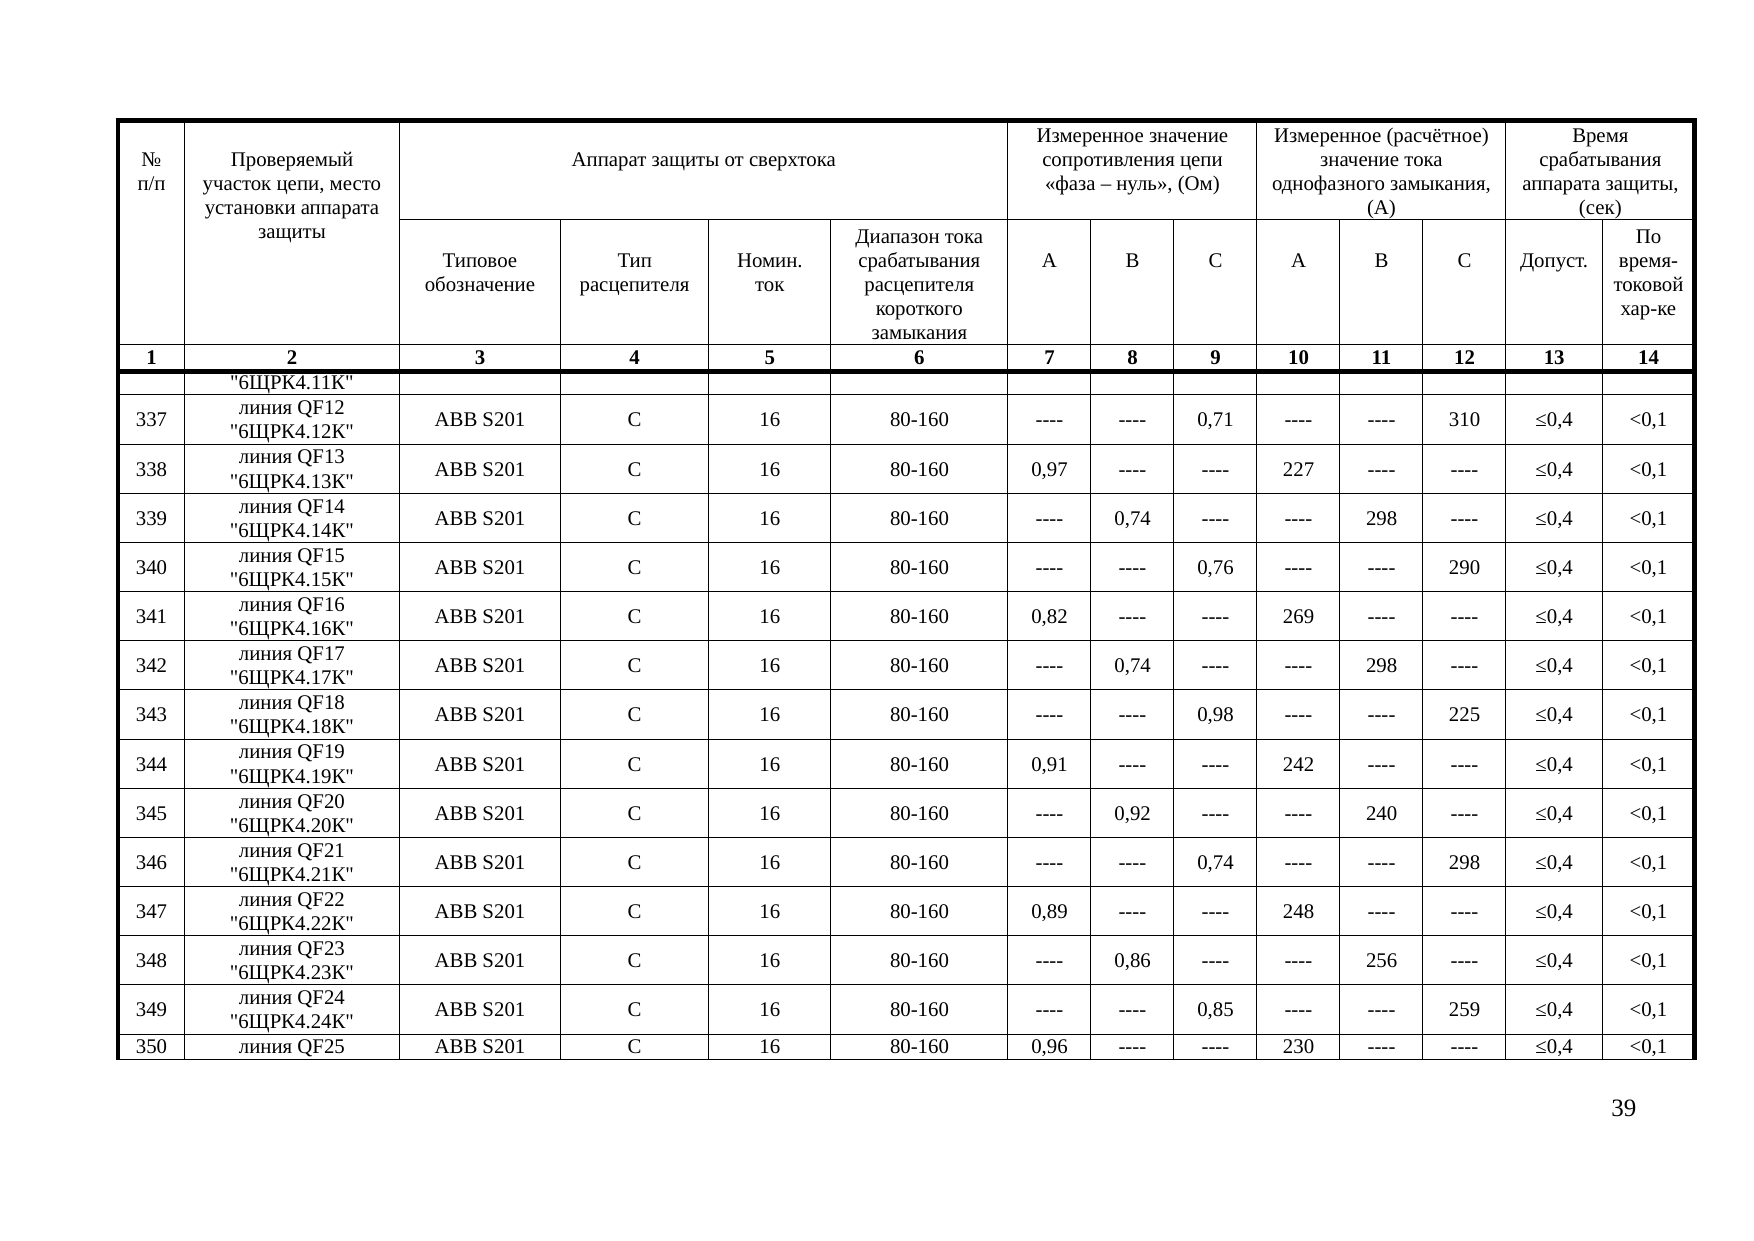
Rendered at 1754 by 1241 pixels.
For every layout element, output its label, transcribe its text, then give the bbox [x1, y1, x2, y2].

table_cell 16 [709, 641, 830, 689]
table_cell ---- [1423, 374, 1505, 394]
table_cell [120, 374, 184, 394]
table_cell 0,74 [1174, 838, 1256, 886]
table_cell [831, 374, 1007, 394]
table_cell B [1340, 220, 1422, 344]
table_cell 16 [709, 936, 830, 984]
table_cell <0,1 [1603, 445, 1692, 493]
table_cell 1 [120, 345, 184, 369]
table_cell ≤0,4 [1506, 985, 1602, 1033]
table_cell 80-160 [831, 543, 1007, 591]
table_cell ---- [1257, 936, 1339, 984]
table_cell ABB S201 [400, 395, 560, 443]
table_cell линия QF19 "6ЩРК4.19К" [185, 740, 399, 788]
table_cell [1340, 374, 1422, 394]
table_cell 339 [120, 494, 184, 542]
table_cell ≤0,4 [1506, 838, 1602, 886]
table_cell 337 [120, 395, 184, 443]
table_cell ---- [1257, 543, 1339, 591]
table_cell C [561, 395, 708, 443]
table_cell <0,1 [1603, 690, 1692, 738]
table_cell A [1257, 220, 1339, 344]
table_cell [1506, 374, 1602, 394]
table_cell ---- [1091, 1035, 1173, 1058]
table_cell 346 [120, 838, 184, 886]
table_cell ---- [1340, 395, 1422, 443]
table_cell ≤0,4 [1506, 936, 1602, 984]
table_cell 10 [1257, 345, 1339, 369]
table_cell ≤0,4 [1506, 690, 1602, 738]
table_cell 8 [1091, 345, 1173, 369]
table_cell 7 [1008, 345, 1090, 369]
table_cell ---- [1340, 740, 1422, 788]
table_cell ---- [1008, 395, 1090, 443]
table_cell C [561, 838, 708, 886]
table_cell линия QF23 "6ЩРК4.23К" [185, 936, 399, 984]
table_cell 344 [120, 740, 184, 788]
table_cell ≤0,4 [1506, 1035, 1602, 1058]
table_cell A [1008, 220, 1090, 344]
table_header Измеренное (расчётное) значение тока однофазного замыкания, (А) [1257, 123, 1505, 219]
table_cell C [1423, 220, 1505, 344]
table_cell ---- [1008, 985, 1090, 1033]
table_cell ---- [1423, 494, 1505, 542]
table_cell C [561, 936, 708, 984]
table_cell линия QF13 "6ЩРК4.13К" [185, 445, 399, 493]
table_cell ---- [1091, 740, 1173, 788]
table_cell C [561, 985, 708, 1033]
table_cell 16 [709, 838, 830, 886]
table_cell 343 [120, 690, 184, 738]
table_cell Допуст. [1506, 220, 1602, 344]
table_cell линия QF14 "6ЩРК4.14К" [185, 494, 399, 542]
table_cell линия QF15 "6ЩРК4.15К" [185, 543, 399, 591]
table_cell линия QF25 [185, 1035, 399, 1058]
table_cell ---- [1340, 690, 1422, 738]
table_cell ABB S201 [400, 641, 560, 689]
table_cell 14 [1603, 345, 1692, 369]
table_cell ---- [1091, 395, 1173, 443]
table_cell [400, 374, 560, 394]
table_cell <0,1 [1603, 887, 1692, 935]
table_cell ---- [1174, 887, 1256, 935]
table_cell 2 [185, 345, 399, 369]
table_cell 11 [1340, 345, 1422, 369]
table_cell линия QF17 "6ЩРК4.17К" [185, 641, 399, 689]
table_cell 347 [120, 887, 184, 935]
table_cell 80-160 [831, 985, 1007, 1033]
table_cell ---- [1091, 985, 1173, 1033]
table_cell ABB S201 [400, 838, 560, 886]
table_cell ---- [1423, 445, 1505, 493]
table_cell ---- [1008, 641, 1090, 689]
table_cell ---- [1174, 740, 1256, 788]
table_cell Номин. ток [709, 220, 830, 344]
table_cell 350 [120, 1035, 184, 1058]
table_cell <0,1 [1603, 789, 1692, 837]
table_cell <0,1 [1603, 838, 1692, 886]
table_cell [709, 374, 830, 394]
table_cell ---- [1257, 374, 1339, 394]
table_cell 80-160 [831, 445, 1007, 493]
table_cell 16 [709, 690, 830, 738]
table_cell 0,96 [1008, 1035, 1090, 1058]
table_cell 298 [1340, 494, 1422, 542]
table_cell 5 [709, 345, 830, 369]
table_cell ≤0,4 [1506, 740, 1602, 788]
table_cell ≤0,4 [1506, 395, 1602, 443]
table_cell [561, 374, 708, 394]
table_cell линия QF24 "6ЩРК4.24К" [185, 985, 399, 1033]
table_cell ≤0,4 [1506, 543, 1602, 591]
table_cell 80-160 [831, 395, 1007, 443]
table_cell 310 [1423, 395, 1505, 443]
table_cell 345 [120, 789, 184, 837]
table_cell Типовое обозначение [400, 220, 560, 344]
table_cell ---- [1091, 445, 1173, 493]
table_header Проверяемый участок цепи, место установки аппарата защиты [185, 123, 399, 344]
table_cell ---- [1091, 838, 1173, 886]
table_cell 16 [709, 543, 830, 591]
table_cell линия QF21 "6ЩРК4.21К" [185, 838, 399, 886]
table_cell 230 [1257, 1035, 1339, 1058]
table_cell 298 [1340, 641, 1422, 689]
table_cell [1091, 374, 1173, 394]
table_cell 0,82 [1008, 592, 1090, 640]
table_cell ---- [1174, 445, 1256, 493]
table_cell <0,1 [1603, 395, 1692, 443]
table_cell C [561, 690, 708, 738]
table_cell ABB S201 [400, 543, 560, 591]
table_cell 349 [120, 985, 184, 1033]
table_cell линия QF12 "6ЩРК4.12К" [185, 395, 399, 443]
table_cell C [561, 789, 708, 837]
table_cell 248 [1257, 887, 1339, 935]
table_cell ≤0,4 [1506, 887, 1602, 935]
table_cell 227 [1257, 445, 1339, 493]
table_cell 13 [1506, 345, 1602, 369]
table_cell ABB S201 [400, 592, 560, 640]
table_cell ---- [1174, 494, 1256, 542]
table_cell ---- [1008, 374, 1090, 394]
table_cell ABB S201 [400, 789, 560, 837]
table_cell ---- [1423, 936, 1505, 984]
table_cell 259 [1423, 985, 1505, 1033]
table_cell C [561, 887, 708, 935]
table_cell 0,85 [1174, 985, 1256, 1033]
table_cell ---- [1008, 789, 1090, 837]
table_cell ---- [1423, 740, 1505, 788]
table_cell ---- [1340, 838, 1422, 886]
table_cell ---- [1340, 887, 1422, 935]
table_cell ---- [1008, 690, 1090, 738]
table_cell 0,74 [1091, 641, 1173, 689]
table_cell C [561, 641, 708, 689]
table_cell ABB S201 [400, 1035, 560, 1058]
table_cell 242 [1257, 740, 1339, 788]
table_cell <0,1 [1603, 985, 1692, 1033]
table_cell ---- [1174, 641, 1256, 689]
table_cell ≤0,4 [1506, 641, 1602, 689]
table_cell ---- [1174, 1035, 1256, 1058]
table_cell 16 [709, 1035, 830, 1058]
table_cell ---- [1257, 789, 1339, 837]
table_cell 298 [1423, 838, 1505, 886]
table_cell 80-160 [831, 838, 1007, 886]
table_cell 16 [709, 887, 830, 935]
table_cell C [561, 740, 708, 788]
table_cell 256 [1340, 936, 1422, 984]
table_cell ---- [1091, 887, 1173, 935]
table_cell ---- [1257, 641, 1339, 689]
table_cell ---- [1174, 374, 1256, 394]
table_cell <0,1 [1603, 1035, 1692, 1058]
table_cell Диапазон тока срабатывания расцепителя короткого замыкания [831, 220, 1007, 344]
table_cell ---- [1257, 838, 1339, 886]
table_cell ---- [1091, 690, 1173, 738]
table_cell ≤0,4 [1506, 789, 1602, 837]
table_cell ---- [1423, 887, 1505, 935]
table_cell ABB S201 [400, 740, 560, 788]
table_cell ---- [1423, 1035, 1505, 1058]
table_cell 269 [1257, 592, 1339, 640]
table_cell B [1091, 220, 1173, 344]
table_cell ---- [1340, 592, 1422, 640]
table_cell 80-160 [831, 592, 1007, 640]
table_cell 9 [1174, 345, 1256, 369]
table_cell ---- [1174, 789, 1256, 837]
table_cell 0,71 [1174, 395, 1256, 443]
table_cell 0,74 [1091, 494, 1173, 542]
table_cell линия QF22 "6ЩРК4.22К" [185, 887, 399, 935]
table_cell <0,1 [1603, 494, 1692, 542]
table_cell C [561, 445, 708, 493]
table_cell <0,1 [1603, 592, 1692, 640]
table_cell ≤0,4 [1506, 592, 1602, 640]
table_cell ---- [1257, 494, 1339, 542]
table_cell 0,86 [1091, 936, 1173, 984]
table_cell По время- токовой хар-ке [1603, 220, 1692, 344]
table_cell ---- [1091, 543, 1173, 591]
table_cell Тип расцепителя [561, 220, 708, 344]
table_cell ABB S201 [400, 494, 560, 542]
table_cell ---- [1257, 690, 1339, 738]
table_cell 80-160 [831, 641, 1007, 689]
table_cell ABB S201 [400, 887, 560, 935]
table_cell 4 [561, 345, 708, 369]
table_cell ---- [1423, 592, 1505, 640]
table_cell 16 [709, 395, 830, 443]
table_cell 80-160 [831, 494, 1007, 542]
table_cell 290 [1423, 543, 1505, 591]
table_cell ABB S201 [400, 445, 560, 493]
table_cell <0,1 [1603, 740, 1692, 788]
table_header Время срабатывания аппарата защиты, (сек) [1506, 123, 1692, 219]
table_header Измеренное значение сопротивления цепи «фаза – нуль», (Ом) [1008, 123, 1256, 219]
table_cell C [561, 543, 708, 591]
table_cell <0,1 [1603, 641, 1692, 689]
table_cell линия QF16 "6ЩРК4.16К" [185, 592, 399, 640]
table_cell 340 [120, 543, 184, 591]
table_cell 6 [831, 345, 1007, 369]
table_cell "6ЩРК4.11К" [185, 374, 399, 394]
table_cell ---- [1008, 838, 1090, 886]
table_cell ---- [1091, 592, 1173, 640]
table_cell 0,76 [1174, 543, 1256, 591]
table_cell C [561, 1035, 708, 1058]
table_cell 16 [709, 494, 830, 542]
table_cell 342 [120, 641, 184, 689]
table_cell 16 [709, 789, 830, 837]
table_cell ---- [1174, 936, 1256, 984]
table_cell ---- [1340, 985, 1422, 1033]
table_cell ---- [1340, 1035, 1422, 1058]
table_cell C [561, 592, 708, 640]
table_cell линия QF18 "6ЩРК4.18К" [185, 690, 399, 738]
table_cell [1603, 374, 1692, 394]
table_cell ---- [1340, 543, 1422, 591]
table_cell 0,91 [1008, 740, 1090, 788]
table_cell 12 [1423, 345, 1505, 369]
table_cell C [561, 494, 708, 542]
table_cell 16 [709, 445, 830, 493]
table_cell ABB S201 [400, 985, 560, 1033]
table_cell 80-160 [831, 789, 1007, 837]
table_cell ---- [1340, 445, 1422, 493]
table_cell 80-160 [831, 887, 1007, 935]
table_header Аппарат защиты от сверхтока [400, 123, 1007, 219]
table_cell ---- [1008, 543, 1090, 591]
table_cell 80-160 [831, 740, 1007, 788]
table_cell линия QF20 "6ЩРК4.20К" [185, 789, 399, 837]
table_cell 0,89 [1008, 887, 1090, 935]
table_cell ---- [1423, 641, 1505, 689]
table_cell ABB S201 [400, 936, 560, 984]
table_header № п/п [120, 123, 184, 344]
table_cell 348 [120, 936, 184, 984]
table_cell <0,1 [1603, 543, 1692, 591]
table_cell 16 [709, 985, 830, 1033]
table_cell ---- [1257, 395, 1339, 443]
table_cell 80-160 [831, 936, 1007, 984]
table_cell 341 [120, 592, 184, 640]
table_cell ---- [1174, 592, 1256, 640]
table_cell ABB S201 [400, 690, 560, 738]
table_cell 0,98 [1174, 690, 1256, 738]
table_cell 225 [1423, 690, 1505, 738]
table_cell 80-160 [831, 690, 1007, 738]
table_cell 0,97 [1008, 445, 1090, 493]
table_cell ---- [1008, 494, 1090, 542]
table_cell 0,92 [1091, 789, 1173, 837]
table_cell 80-160 [831, 1035, 1007, 1058]
table_cell ≤0,4 [1506, 494, 1602, 542]
table_cell 16 [709, 740, 830, 788]
table_cell 3 [400, 345, 560, 369]
table_cell <0,1 [1603, 936, 1692, 984]
table_cell ---- [1008, 936, 1090, 984]
table_cell ---- [1257, 985, 1339, 1033]
table_cell ≤0,4 [1506, 445, 1602, 493]
table_cell ---- [1423, 789, 1505, 837]
table_cell 240 [1340, 789, 1422, 837]
table_cell 16 [709, 592, 830, 640]
table_cell 338 [120, 445, 184, 493]
table_cell C [1174, 220, 1256, 344]
